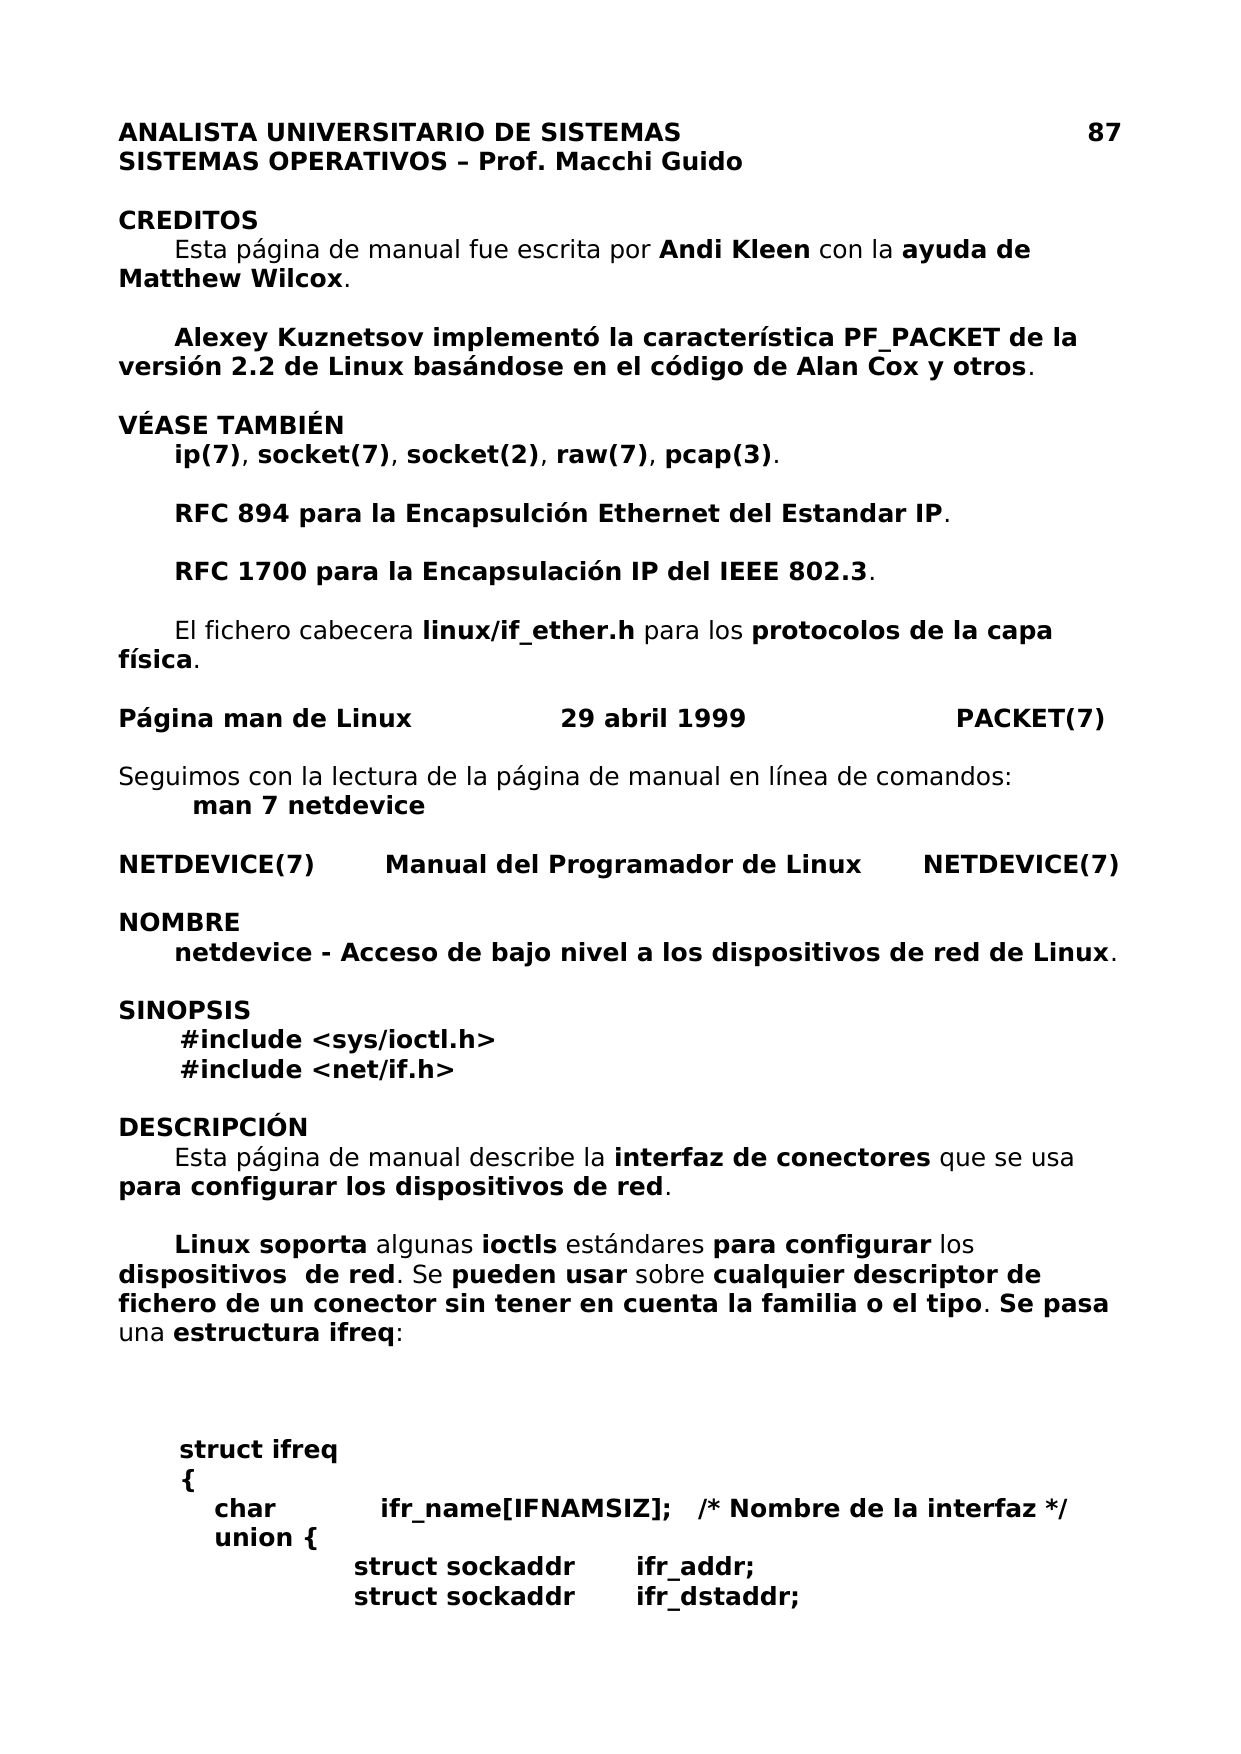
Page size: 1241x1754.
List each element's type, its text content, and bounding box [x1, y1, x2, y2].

text El fichero cabecera linux/if_ether.h para los protocolos de la capa física. [118, 616, 1122, 674]
text struct ifreq [118, 1436, 1122, 1465]
text Esta página de manual fue escrita por Andi Kleen con la ayuda de Matthew Wilcox. [118, 235, 1122, 294]
text struct sockaddr ifr_addr; [118, 1553, 1122, 1582]
text Alexey Kuznetsov implementó la característica PF_PACKET de la versión 2.2 de Linux basándose en el código de Alan Cox y otros. [118, 323, 1122, 382]
text DESCRIPCIÓN [118, 1113, 1122, 1143]
text { [118, 1465, 1122, 1494]
text CREDITOS [118, 206, 1122, 235]
text Linux soporta algunas ioctls estándares para configurar los dispositivos de red. Se pueden usar sobre cualquier descriptor de fichero de un conector sin tener en cuenta la familia o el tipo. Se pasa una estructura ifreq: [118, 1231, 1122, 1348]
text RFC 1700 para la Encapsulación IP del IEEE 802.3. [118, 557, 1122, 587]
text Seguimos con la lectura de la página de manual en línea de comandos: [118, 762, 1122, 792]
text ip(7), socket(7), socket(2), raw(7), pcap(3). [118, 440, 1122, 469]
text #include <net/if.h> [118, 1055, 1122, 1084]
text VÉASE TAMBIÉN [118, 411, 1122, 440]
text RFC 894 para la Encapsulción Ethernet del Estandar IP. [118, 499, 1122, 528]
text char ifr_name[IFNAMSIZ]; /* Nombre de la interfaz */ [118, 1494, 1122, 1523]
text NOMBRE [118, 909, 1122, 938]
text SINOPSIS [118, 996, 1122, 1026]
text Esta página de manual describe la interfaz de conectores que se usa para configurar los dispositivos de red. [118, 1143, 1122, 1201]
text struct sockaddr ifr_dstaddr; [118, 1582, 1122, 1611]
text union { [118, 1523, 1122, 1553]
text NETDEVICE(7) Manual del Programador de Linux NETDEVICE(7) [118, 850, 1122, 879]
text Página man de Linux 29 abril 1999 PACKET(7) [118, 704, 1122, 733]
text netdevice - Acceso de bajo nivel a los dispositivos de red de Linux. [118, 938, 1122, 967]
text #include <sys/ioctl.h> [118, 1026, 1122, 1055]
text man 7 netdevice [118, 792, 1122, 821]
